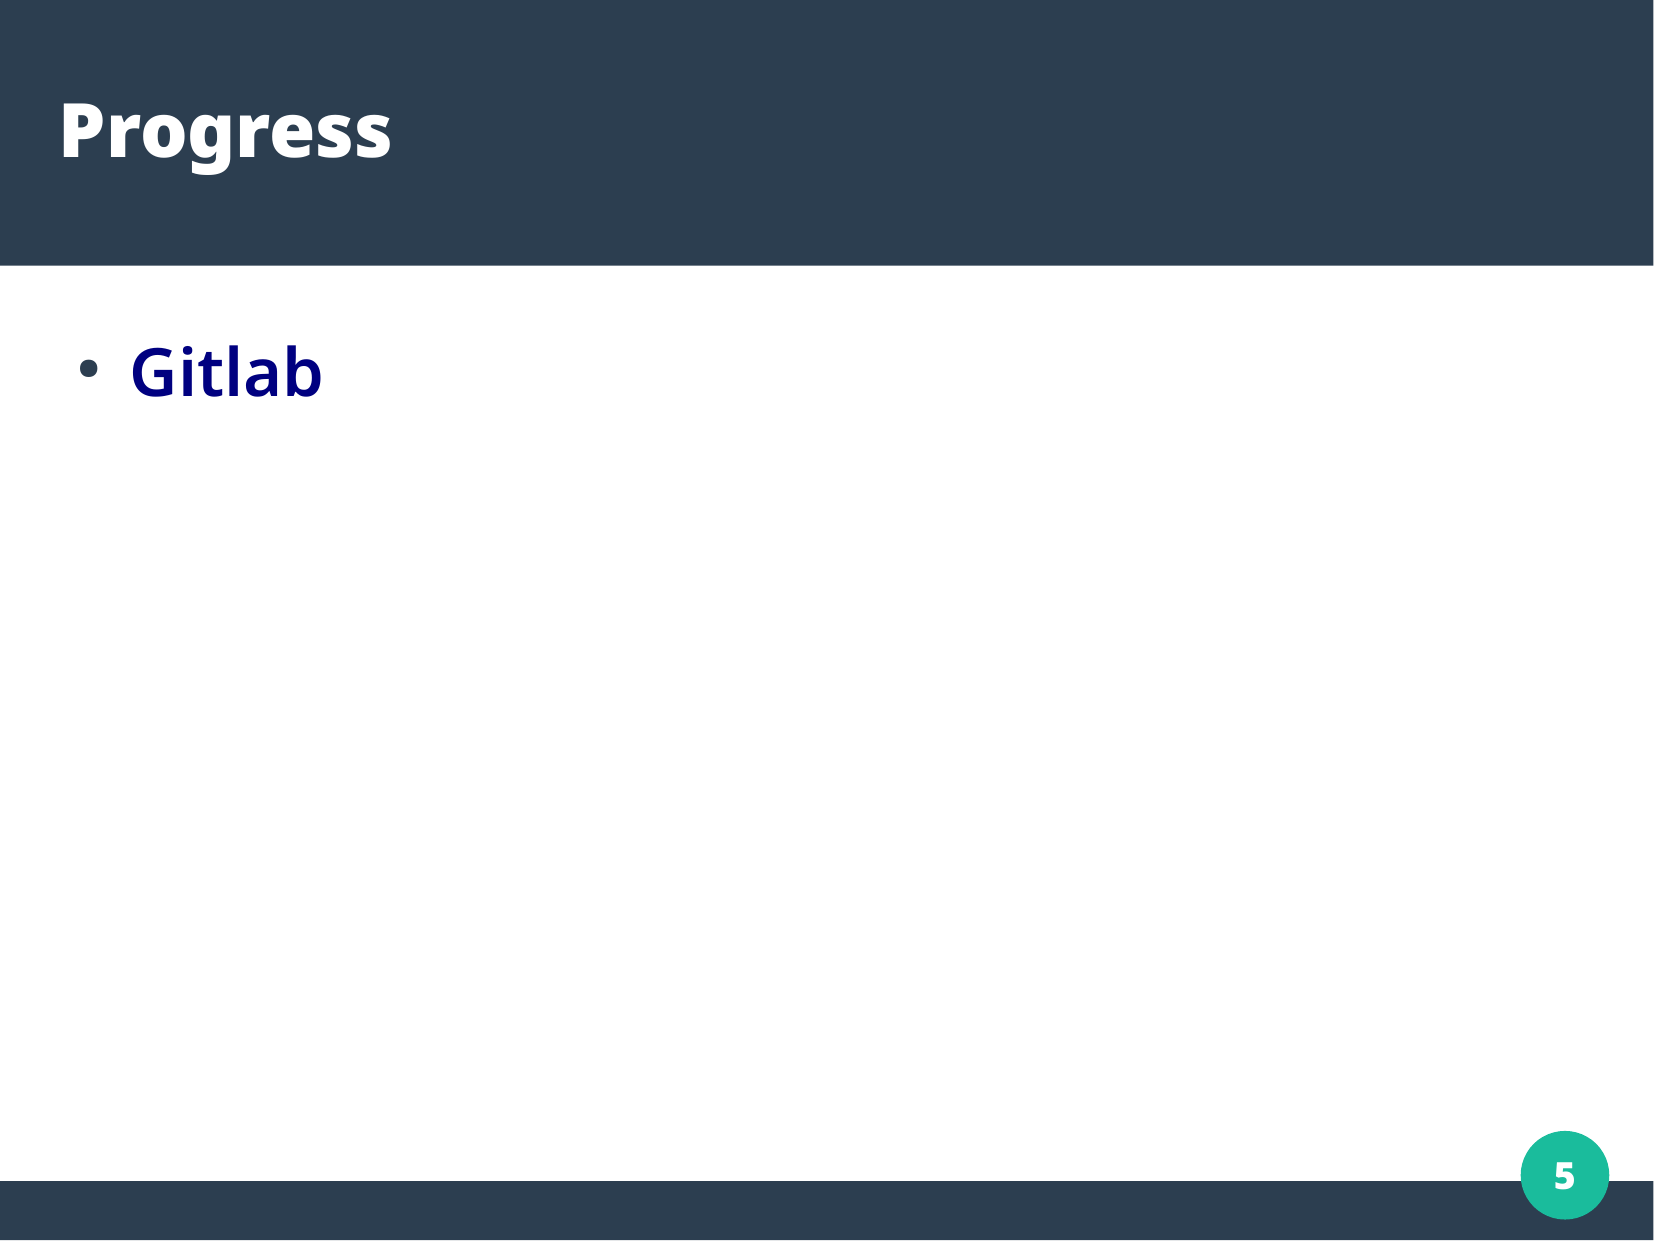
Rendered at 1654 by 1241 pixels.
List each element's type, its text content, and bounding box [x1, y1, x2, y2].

list Gitlab [59, 324, 1595, 1152]
title Progress [59, 49, 1595, 207]
